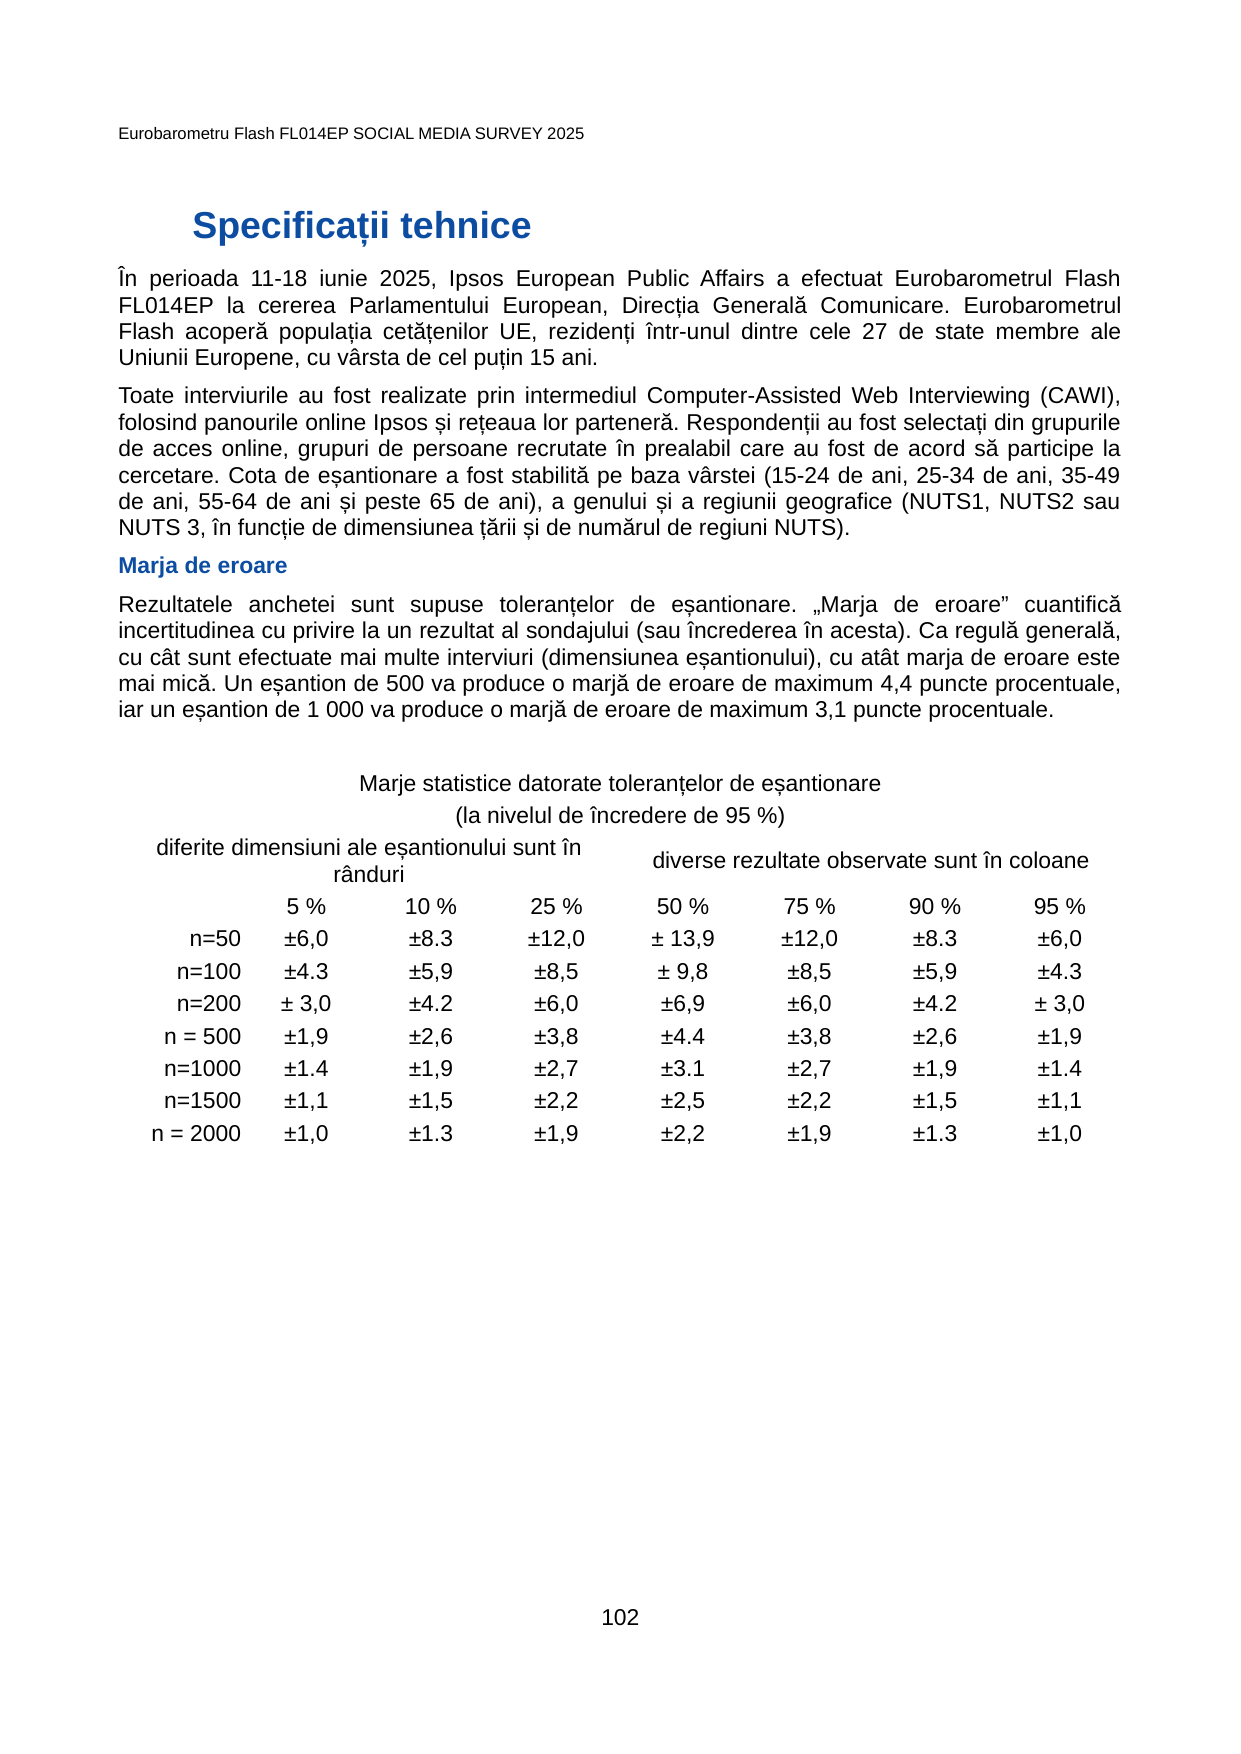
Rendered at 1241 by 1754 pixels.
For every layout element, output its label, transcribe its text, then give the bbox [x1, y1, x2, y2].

table_cell n=100 [118, 955, 244, 987]
table_cell ±12,0 [493, 923, 619, 955]
table_cell ±2,6 [368, 1020, 493, 1052]
table_cell ±2,5 [620, 1084, 746, 1117]
table_cell ±1.4 [997, 1052, 1122, 1084]
table_cell ±1,5 [873, 1084, 997, 1117]
table_cell n=50 [118, 923, 244, 955]
table_cell ±2,2 [493, 1084, 619, 1117]
table_cell diferite dimensiuni ale eșantionului sunt în rânduri [118, 831, 619, 890]
table_cell 25 % [493, 890, 619, 922]
table_cell ±1,1 [244, 1084, 368, 1117]
table_cell ±1.4 [244, 1052, 368, 1084]
table_cell ±1,9 [368, 1052, 493, 1084]
table_cell ±2,6 [873, 1020, 997, 1052]
table_cell ±1,9 [493, 1117, 619, 1149]
table_cell ± 3,0 [997, 987, 1122, 1019]
table_cell ±3,8 [493, 1020, 619, 1052]
table_cell ±5,9 [368, 955, 493, 987]
table_cell ±2,2 [746, 1084, 873, 1117]
text Marja de eroare [118, 552, 1122, 579]
table_cell ±6,0 [244, 923, 368, 955]
table_cell n=1500 [118, 1084, 244, 1117]
table_cell ±8,5 [493, 955, 619, 987]
table_cell ±1,9 [997, 1020, 1122, 1052]
table_cell ±4.2 [873, 987, 997, 1019]
table_cell n = 500 [118, 1020, 244, 1052]
table_cell n=1000 [118, 1052, 244, 1084]
table_cell 75 % [746, 890, 873, 922]
table_cell n = 2000 [118, 1117, 244, 1149]
table_cell ±3.1 [620, 1052, 746, 1084]
table_cell ±4.3 [997, 955, 1122, 987]
table_cell ±5,9 [873, 955, 997, 987]
table_cell ±1,0 [997, 1117, 1122, 1149]
table_cell ±2,7 [493, 1052, 619, 1084]
table_cell ±6,0 [746, 987, 873, 1019]
table_cell ±8.3 [873, 923, 997, 955]
table_cell ± 3,0 [244, 987, 368, 1019]
text Toate interviurile au fost realizate prin intermediul Computer-Assisted Web Interviewing (CAWI), folosind panourile online Ipsos și rețeaua lor parteneră. Respondenții au fost selectați din grupurile de acces online, grupuri de persoane recrutate în prealabil care au fost de acord să participe la cercetare. Cota de eșantionare a fost stabilită pe baza vârstei (15-24 de ani, 25-34 de ani, 35-49 de ani, 55-64 de ani și peste 65 de ani), a genului și a regiunii geografice (NUTS1, NUTS2 sau NUTS 3, în funcție de dimensiunea țării și de numărul de regiuni NUTS). [118, 382, 1122, 541]
table_cell ±3,8 [746, 1020, 873, 1052]
table_cell [118, 890, 244, 922]
text Rezultatele anchetei sunt supuse toleranțelor de eșantionare. „Marja de eroare” cuantifică incertitudinea cu privire la un rezultat al sondajului (sau încrederea în acesta). Ca regulă generală, cu cât sunt efectuate mai multe interviuri (dimensiunea eșantionului), cu atât marja de eroare este mai mică. Un eșantion de 500 va produce o marjă de eroare de maximum 4,4 puncte procentuale, iar un eșantion de 1 000 va produce o marjă de eroare de maximum 3,1 puncte procentuale. [118, 591, 1122, 722]
table_cell ±1,9 [244, 1020, 368, 1052]
table_cell ±1.3 [368, 1117, 493, 1149]
table_cell ±1,1 [997, 1084, 1122, 1117]
table_cell ±6,0 [997, 923, 1122, 955]
table_cell (la nivelul de încredere de 95 %) [118, 799, 1122, 831]
table_cell ±12,0 [746, 923, 873, 955]
text În perioada 11-18 iunie 2025, Ipsos European Public Affairs a efectuat Eurobarometrul Flash FL014EP la cererea Parlamentului European, Direcția Generală Comunicare. Eurobarometrul Flash acoperă populația cetățenilor UE, rezidenți într-unul dintre cele 27 de state membre ale Uniunii Europene, cu vârsta de cel puțin 15 ani. [118, 265, 1122, 371]
table_cell n=200 [118, 987, 244, 1019]
table_cell ± 9,8 [620, 955, 746, 987]
table_cell ±1,9 [746, 1117, 873, 1149]
table_cell ± 13,9 [620, 923, 746, 955]
table_cell ±4.3 [244, 955, 368, 987]
table_cell 50 % [620, 890, 746, 922]
table_cell ±8.3 [368, 923, 493, 955]
table_cell ±2,2 [620, 1117, 746, 1149]
table_cell 10 % [368, 890, 493, 922]
table_cell ±2,7 [746, 1052, 873, 1084]
table_header Marje statistice datorate toleranțelor de eșantionare [118, 767, 1122, 799]
table_cell ±6,0 [493, 987, 619, 1019]
table_cell ±1.3 [873, 1117, 997, 1149]
subtitle Specificații tehnice [118, 204, 1122, 247]
table_cell ±1,5 [368, 1084, 493, 1117]
table_cell ±4.4 [620, 1020, 746, 1052]
table_cell ±4.2 [368, 987, 493, 1019]
table_cell ±1,0 [244, 1117, 368, 1149]
table_cell ±6,9 [620, 987, 746, 1019]
table_cell ±1,9 [873, 1052, 997, 1084]
table_cell 90 % [873, 890, 997, 922]
table_cell ±8,5 [746, 955, 873, 987]
table_cell diverse rezultate observate sunt în coloane [620, 831, 1122, 890]
table_cell 95 % [997, 890, 1122, 922]
table_cell 5 % [244, 890, 368, 922]
